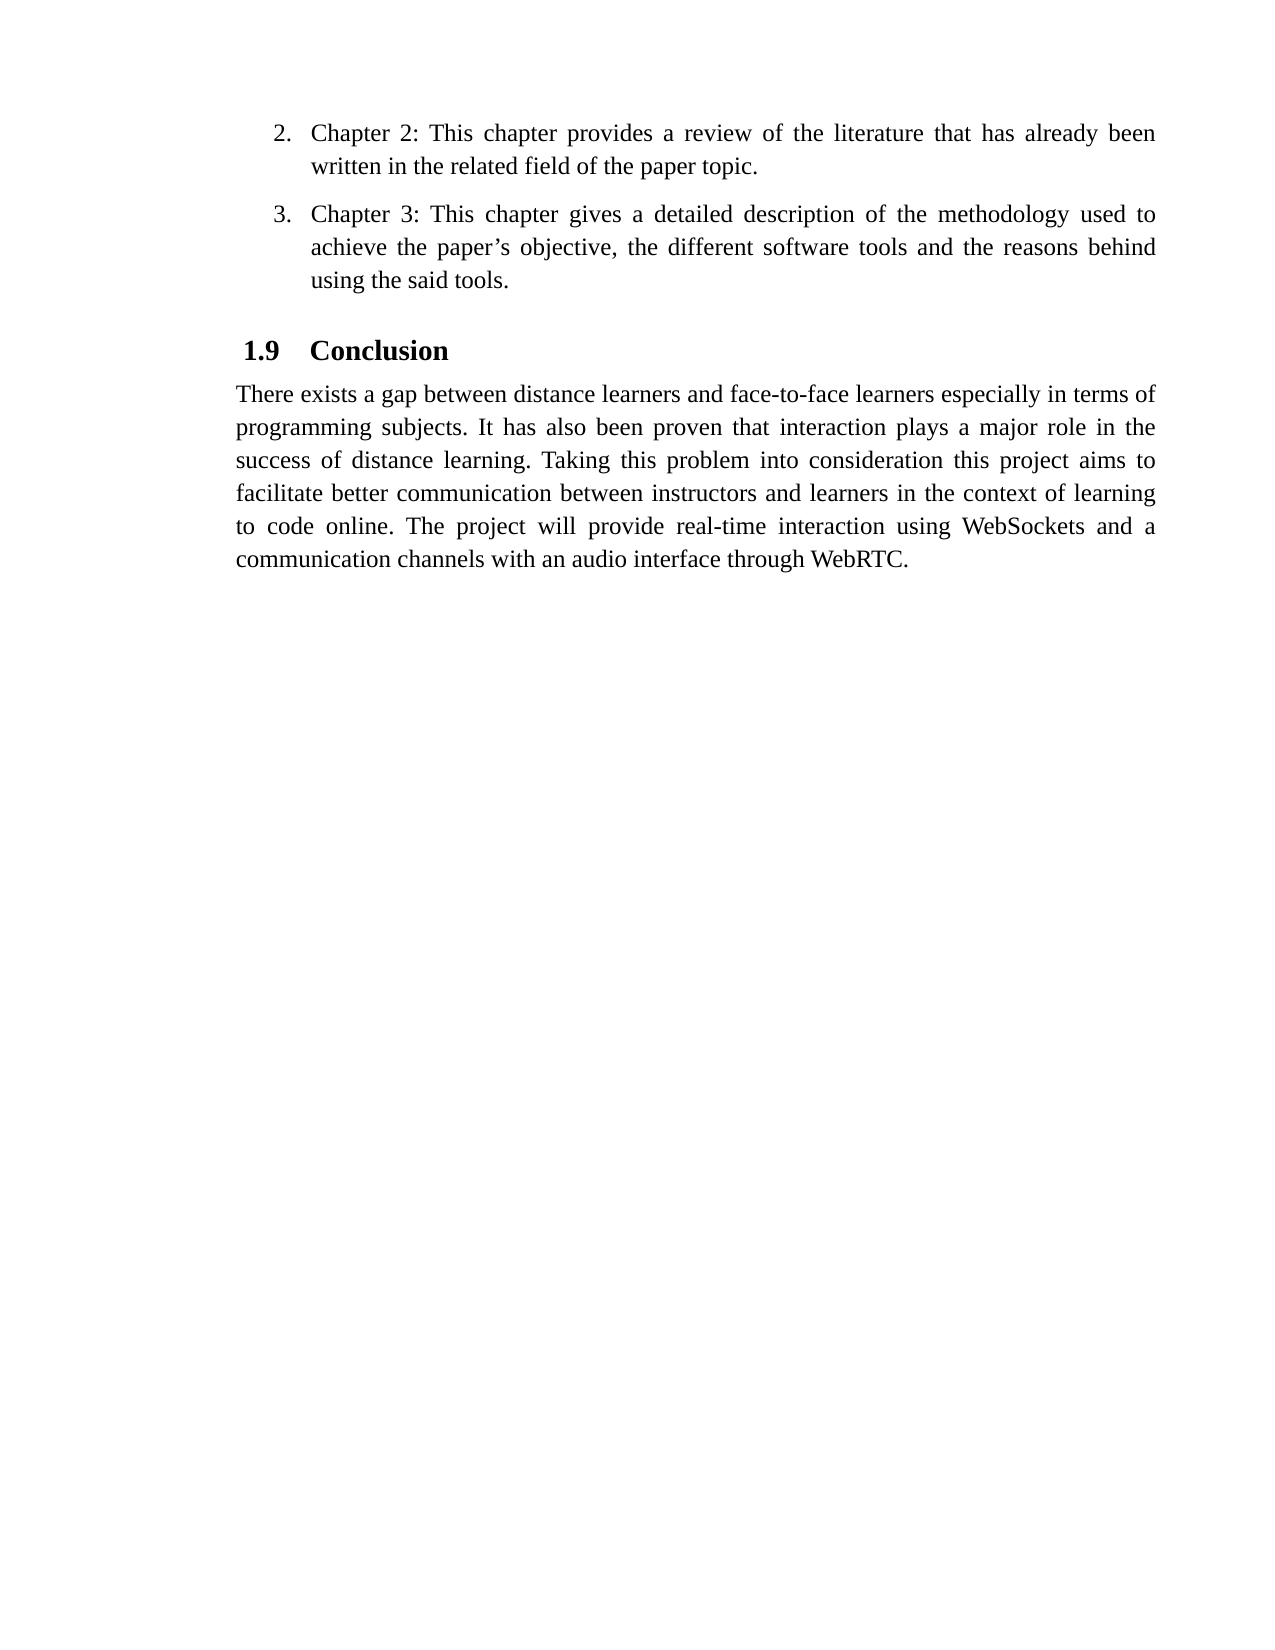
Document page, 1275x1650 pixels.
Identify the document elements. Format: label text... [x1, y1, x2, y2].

list Chapter 2: This chapter provides a review of the literature that has already been written in the related field of the paper topic. [273, 118, 1157, 180]
subtitle Conclusion [236, 333, 1157, 367]
list Chapter 3: This chapter gives a detailed description of the methodology used to achieve the paper’s objective, the different software tools and the reasons behind using the said tools. [273, 199, 1157, 293]
text There exists a gap between distance learners and face-to-face learners especially in terms of programming subjects. It has also been proven that interaction plays a major role in the success of distance learning. Taking this problem into consideration this project aims to facilitate better communication between instructors and learners in the context of learning to code online. The project will provide real-time interaction using WebSockets and a communication channels with an audio interface through WebRTC. [236, 379, 1157, 573]
